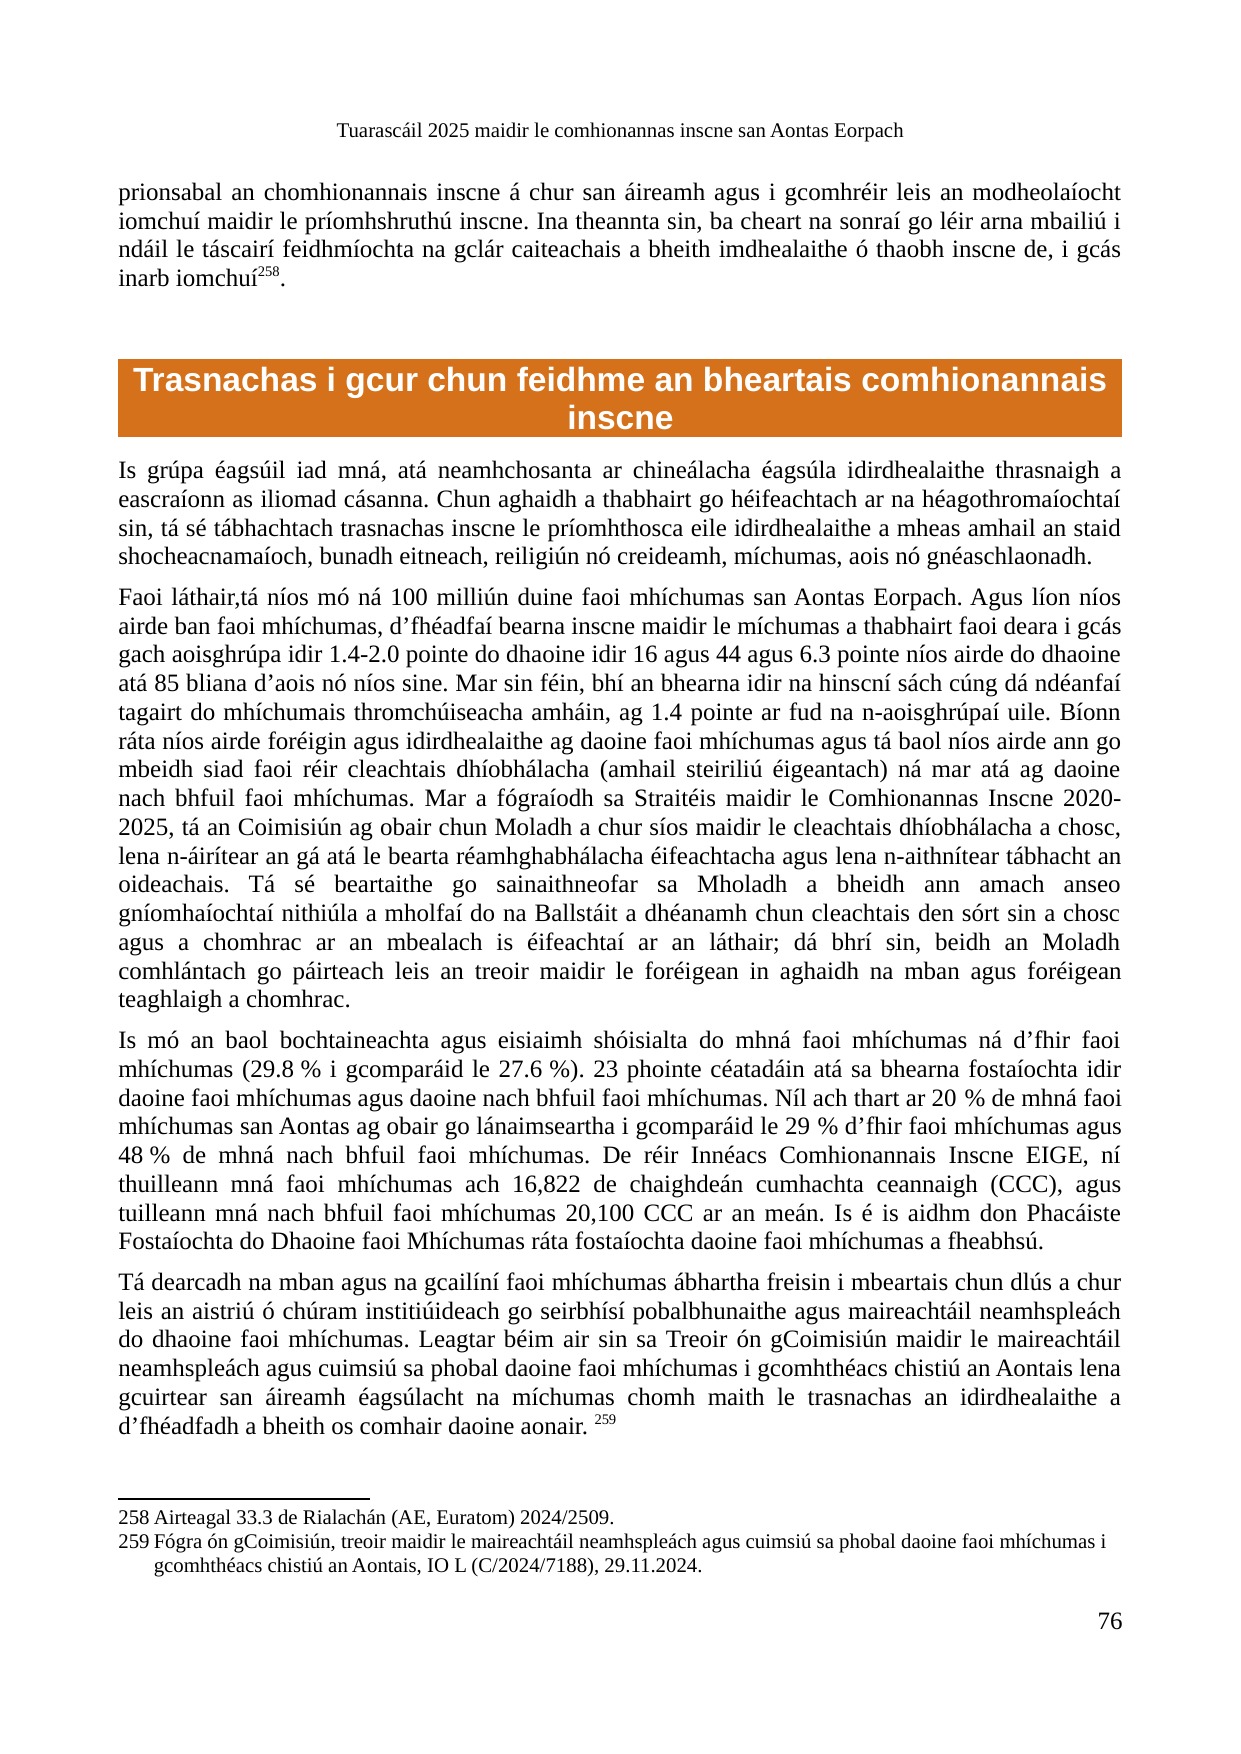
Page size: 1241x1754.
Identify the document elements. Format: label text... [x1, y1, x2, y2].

text Airteagal 33.3 de Rialachán (AE, Euratom) 2024/2509. [118, 1505, 1122, 1529]
subtitle Trasnachas i gcur chun feidhme an bheartais comhionannais inscne [118, 359, 1122, 437]
text Is mó an baol bochtaineachta agus eisiaimh shóisialta do mhná faoi mhíchumas ná d’fhir faoi mhíchumas (29.8 % i gcomparáid le 27.6 %). 23 phointe céatadáin atá sa bhearna fostaíochta idir daoine faoi mhíchumas agus daoine nach bhfuil faoi mhíchumas. Níl ach thart ar 20 % de mhná faoi mhíchumas san Aontas ag obair go lánaimseartha i gcomparáid le 29 % d’fhir faoi mhíchumas agus 48 % de mhná nach bhfuil faoi mhíchumas. De réir Innéacs Comhionannais Inscne EIGE, ní thuilleann mná faoi mhíchumas ach 16,822 de chaighdeán cumhachta ceannaigh (CCC), agus tuilleann mná nach bhfuil faoi mhíchumas 20,100 CCC ar an meán. Is é is aidhm don Phacáiste Fostaíochta do Dhaoine faoi Mhíchumas ráta fostaíochta daoine faoi mhíchumas a fheabhsú. [118, 1025, 1122, 1255]
text Fógra ón gCoimisiún, treoir maidir le maireachtáil neamhspleách agus cuimsiú sa phobal daoine faoi mhíchumas i gcomhthéacs chistiú an Aontais, IO L (C/2024/7188), 29.11.2024. [118, 1529, 1122, 1577]
text Tá dearcadh na mban agus na gcailíní faoi mhíchumas ábhartha freisin i mbeartais chun dlús a chur leis an aistriú ó chúram institiúideach go seirbhísí pobalbhunaithe agus maireachtáil neamhspleách do dhaoine faoi mhíchumas. Leagtar béim air sin sa Treoir ón gCoimisiún maidir le maireachtáil neamhspleách agus cuimsiú sa phobal daoine faoi mhíchumas i gcomhthéacs chistiú an Aontais lena gcuirtear san áireamh éagsúlacht na míchumas chomh maith le trasnachas an idirdhealaithe a d’fhéadfadh a bheith os comhair daoine aonair. [118, 1267, 1122, 1439]
text prionsabal an chomhionannais inscne á chur san áireamh agus i gcomhréir leis an modheolaíocht iomchuí maidir le príomhshruthú inscne. Ina theannta sin, ba cheart na sonraí go léir arna mbailiú i ndáil le táscairí feidhmíochta na gclár caiteachais a bheith imdhealaithe ó thaobh inscne de, i gcás inarb iomchuí. [118, 177, 1122, 292]
text Is grúpa éagsúil iad mná, atá neamhchosanta ar chineálacha éagsúla idirdhealaithe thrasnaigh a eascraíonn as iliomad cásanna. Chun aghaidh a thabhairt go héifeachtach ar na héagothromaíochtaí sin, tá sé tábhachtach trasnachas inscne le príomhthosca eile idirdhealaithe a mheas amhail an staid shocheacnamaíoch, bunadh eitneach, reiligiún nó creideamh, míchumas, aois nó gnéaschlaonadh. [118, 455, 1122, 570]
text Faoi láthair,tá níos mó ná 100 milliún duine faoi mhíchumas san Aontas Eorpach. Agus líon níos airde ban faoi mhíchumas, d’fhéadfaí bearna inscne maidir le míchumas a thabhairt faoi deara i gcás gach aoisghrúpa idir 1.4-2.0 pointe do dhaoine idir 16 agus 44 agus 6.3 pointe níos airde do dhaoine atá 85 bliana d’aois nó níos sine. Mar sin féin, bhí an bhearna idir na hinscní sách cúng dá ndéanfaí tagairt do mhíchumais thromchúiseacha amháin, ag 1.4 pointe ar fud na n-aoisghrúpaí uile. Bíonn ráta níos airde foréigin agus idirdhealaithe ag daoine faoi mhíchumas agus tá baol níos airde ann go mbeidh siad faoi réir cleachtais dhíobhálacha (amhail steiriliú éigeantach) ná mar atá ag daoine nach bhfuil faoi mhíchumas. Mar a fógraíodh sa Straitéis maidir le Comhionannas Inscne 2020-2025, tá an Coimisiún ag obair chun Moladh a chur síos maidir le cleachtais dhíobhálacha a chosc, lena n-áirítear an gá atá le bearta réamhghabhálacha éifeachtacha agus lena n-aithnítear tábhacht an oideachais. Tá sé beartaithe go sainaithneofar sa Mholadh a bheidh ann amach anseo gníomhaíochtaí nithiúla a mholfaí do na Ballstáit a dhéanamh chun cleachtais den sórt sin a chosc agus a chomhrac ar an mbealach is éifeachtaí ar an láthair; dá bhrí sin, beidh an Moladh comhlántach go páirteach leis an treoir maidir le foréigean in aghaidh na mban agus foréigean teaghlaigh a chomhrac. [118, 582, 1122, 1013]
